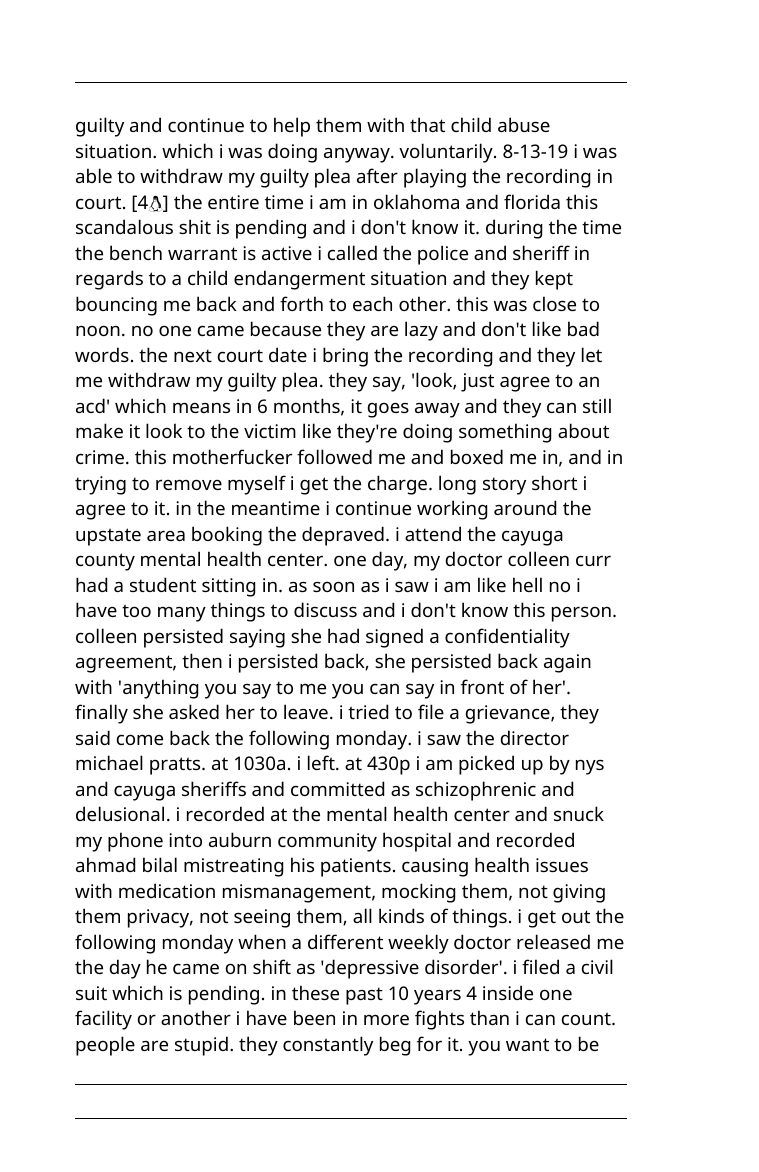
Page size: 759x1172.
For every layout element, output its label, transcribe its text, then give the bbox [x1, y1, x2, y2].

text guilty and continue to help them with that child abuse situation. which i was doing anyway. voluntarily. 8-13-19 i was able to withdraw my guilty plea after playing the recording in court. [4] the entire time i am in oklahoma and florida this scandalous shit is pending and i don't know it. during the time the bench warrant is active i called the police and sheriff in regards to a child endangerment situation and they kept bouncing me back and forth to each other. this was close to noon. no one came because they are lazy and don't like bad words. the next court date i bring the recording and they let me withdraw my guilty plea. they say, 'look, just agree to an acd' which means in 6 months, it goes away and they can still make it look to the victim like they're doing something about crime. this motherfucker followed me and boxed me in, and in trying to remove myself i get the charge. long story short i agree to it. in the meantime i continue working around the upstate area booking the depraved. i attend the cayuga county mental health center. one day, my doctor colleen curr had a student sitting in. as soon as i saw i am like hell no i have too many things to discuss and i don't know this person. colleen persisted saying she had signed a confidentiality agreement, then i persisted back, she persisted back again with 'anything you say to me you can say in front of her'. finally she asked her to leave. i tried to file a grievance, they said come back the following monday. i saw the director michael pratts. at 1030a. i left. at 430p i am picked up by nys and cayuga sheriffs and committed as schizophrenic and delusional. i recorded at the mental health center and snuck my phone into auburn community hospital and recorded ahmad bilal mistreating his patients. causing health issues with medication mismanagement, mocking them, not giving them privacy, not seeing them, all kinds of things. i get out the following monday when a different weekly doctor released me the day he came on shift as 'depressive disorder'. i filed a civil suit which is pending. in these past 10 years 4 inside one facility or another i have been in more fights than i can count. people are stupid. they constantly beg for it. you want to be [75, 112, 627, 1057]
